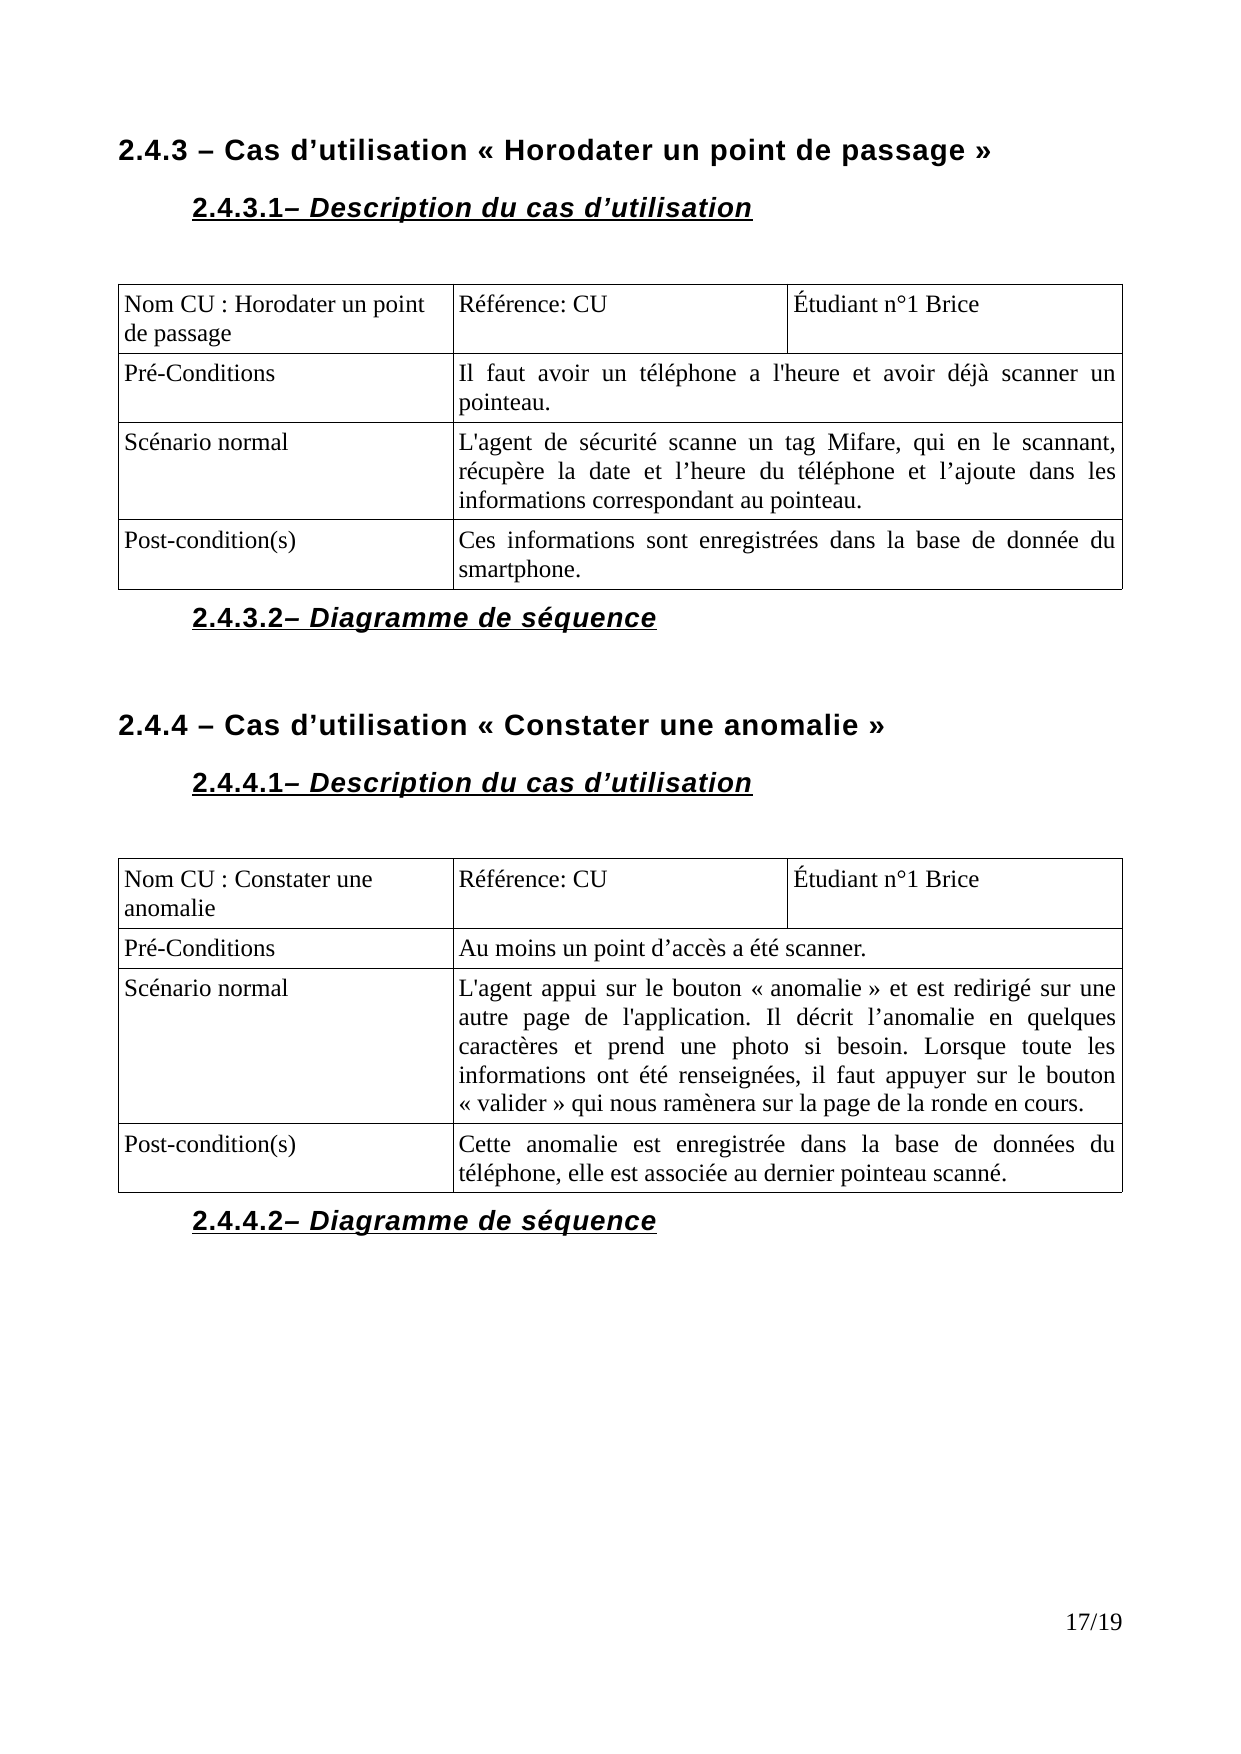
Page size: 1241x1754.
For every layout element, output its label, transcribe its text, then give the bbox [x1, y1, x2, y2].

subtitle 2.4.4 – Cas d’utilisation « Constater une anomalie » [118, 708, 1122, 741]
table_cell Post-condition(s) [119, 1124, 453, 1192]
subtitle 2.4.3 – Cas d’utilisation « Horodater un point de passage » [118, 133, 1122, 166]
table_header Référence: CU [454, 859, 787, 927]
table_header Référence: CU [454, 285, 787, 352]
table_header Étudiant n°1 Brice [788, 859, 1122, 927]
subtitle 2.4.3.2– Diagramme de séquence [118, 601, 1122, 633]
table_cell Au moins un point d’accès a été scanner. [454, 929, 1122, 968]
table_cell L'agent appui sur le bouton « anomalie » et est redirigé sur une autre page de l'application. Il décrit l’anomalie en quelques caractères et prend une photo si besoin. Lorsque toute les informations ont été renseignées, il faut appuyer sur le bouton « valider » qui nous ramènera sur la page de la ronde en cours. [454, 969, 1122, 1123]
table_cell Scénario normal [119, 423, 453, 519]
table_cell Cette anomalie est enregistrée dans la base de données du téléphone, elle est associée au dernier pointeau scanné. [454, 1124, 1122, 1192]
table_cell L'agent de sécurité scanne un tag Mifare, qui en le scannant, récupère la date et l’heure du téléphone et l’ajoute dans les informations correspondant au pointeau. [454, 423, 1122, 519]
table_header Nom CU : Constater une anomalie [119, 859, 453, 927]
table_cell Il faut avoir un téléphone a l'heure et avoir déjà scanner un pointeau. [454, 354, 1122, 422]
table_cell Ces informations sont enregistrées dans la base de donnée du smartphone. [454, 520, 1122, 588]
table_cell Post-condition(s) [119, 520, 453, 588]
table_header Nom CU : Horodater un point de passage [119, 285, 453, 352]
table_cell Pré-Conditions [119, 929, 453, 968]
subtitle 2.4.4.1– Description du cas d’utilisation [118, 766, 1122, 798]
table_cell Scénario normal [119, 969, 453, 1123]
table_cell Pré-Conditions [119, 354, 453, 422]
subtitle 2.4.3.1– Description du cas d’utilisation [118, 191, 1122, 223]
table_header Étudiant n°1 Brice [788, 285, 1122, 352]
subtitle 2.4.4.2– Diagramme de séquence [118, 1205, 1122, 1237]
